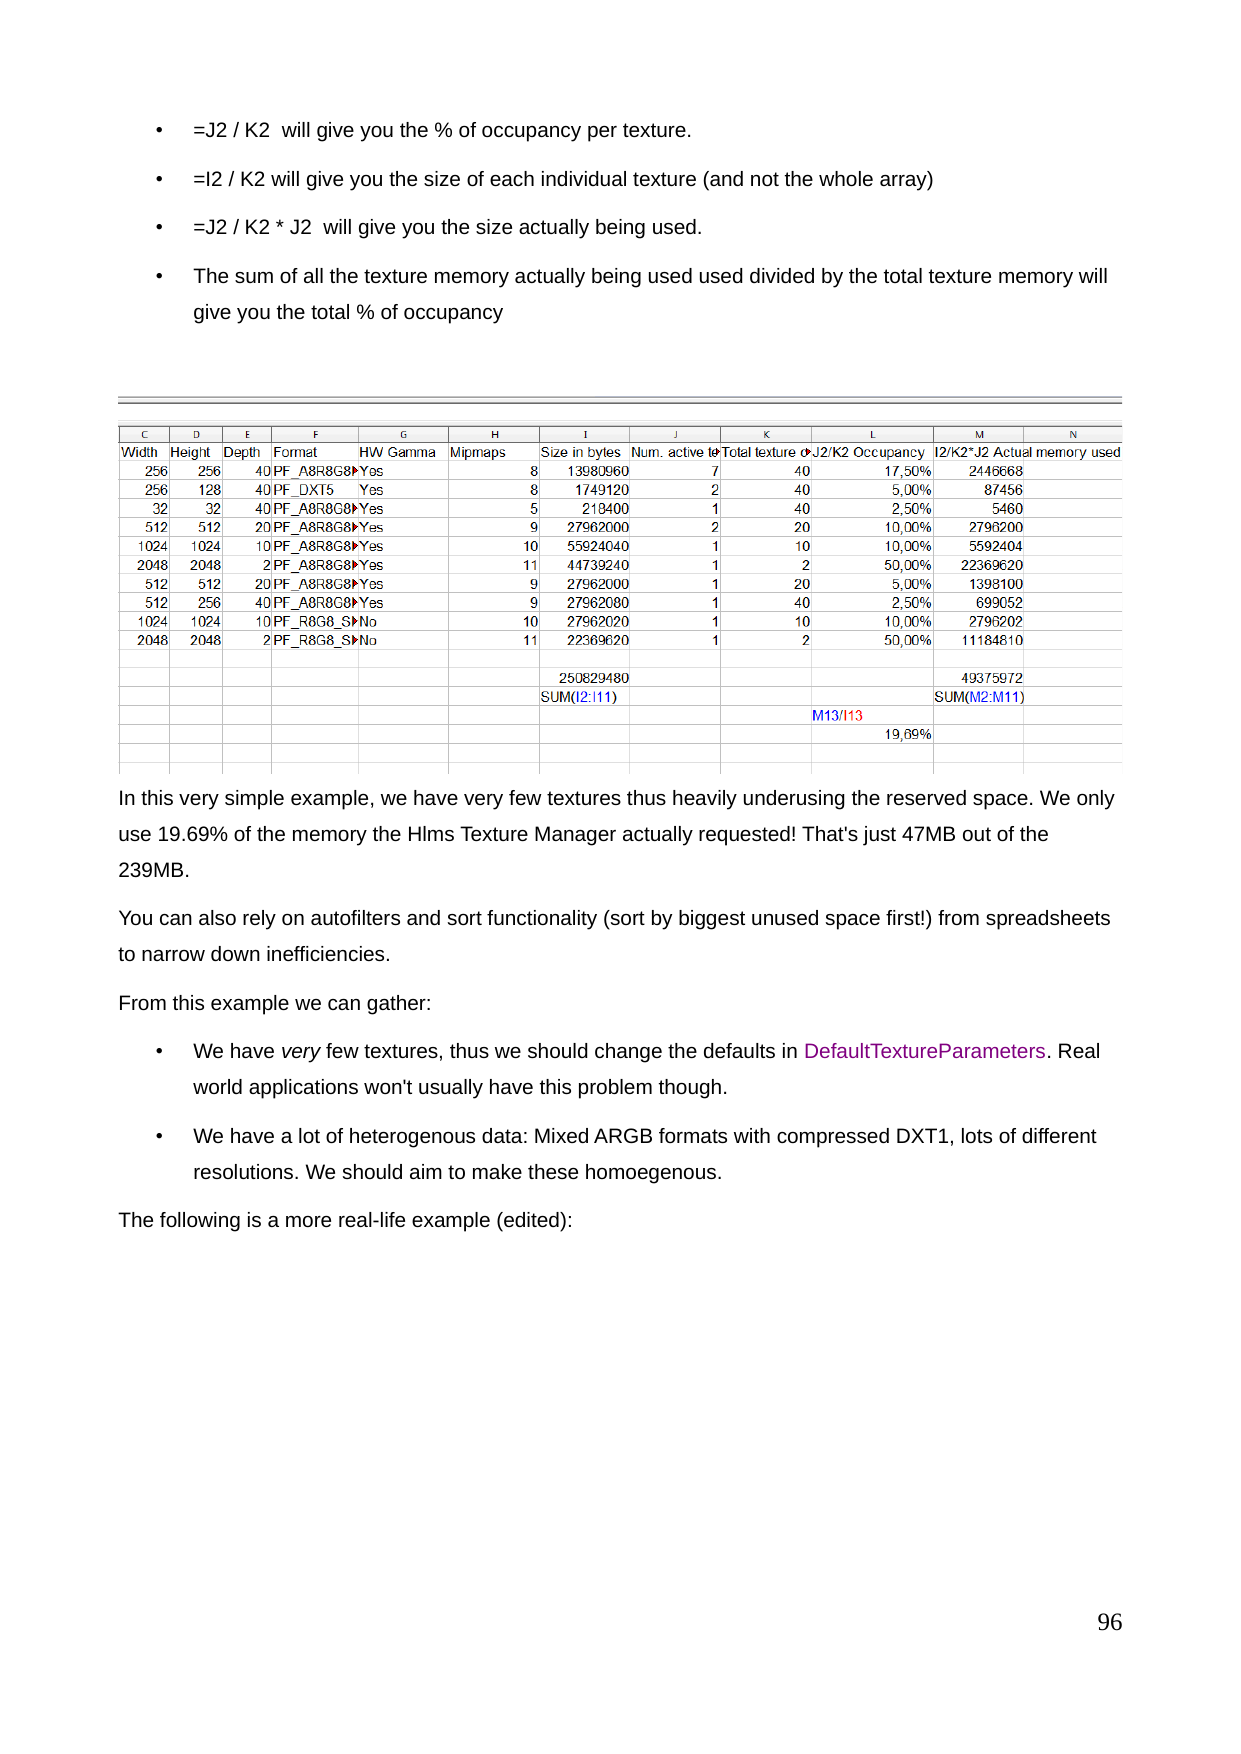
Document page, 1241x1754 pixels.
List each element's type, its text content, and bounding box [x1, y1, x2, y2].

text From this example we can gather: [118, 991, 1122, 1014]
text You can also rely on autofilters and sort functionality (sort by biggest unused space first!) from spreadsheets to narrow down inefficiencies. [118, 906, 1122, 966]
list The sum of all the texture memory actually being used used divided by the total texture memory will give you the total % of occupancy [156, 264, 1122, 324]
text In this very simple example, we have very few textures thus heavily underusing the reserved space. We only use 19.69% of the memory the Hlms Texture Manager actually requested! That's just 47MB out of the 239MB. [118, 774, 1122, 882]
list We have a lot of heterogenous data: Mixed ARGB formats with compressed DXT1, lots of different resolutions. We should aim to make these homoegenous. [156, 1123, 1122, 1183]
list We have very few textures, thus we should change the defaults in DefaultTextureParameters. Real world applications won't usually have this problem though. [156, 1039, 1122, 1099]
list =J2 / K2 will give you the % of occupancy per texture. [156, 118, 1122, 142]
list =I2 / K2 will give you the size of each individual texture (and not the whole array) [156, 167, 1122, 191]
list =J2 / K2 * J2 will give you the size actually being used. [156, 215, 1122, 239]
text The following is a more real-life example (edited): [118, 1208, 1122, 1232]
picture [118, 396, 1123, 774]
